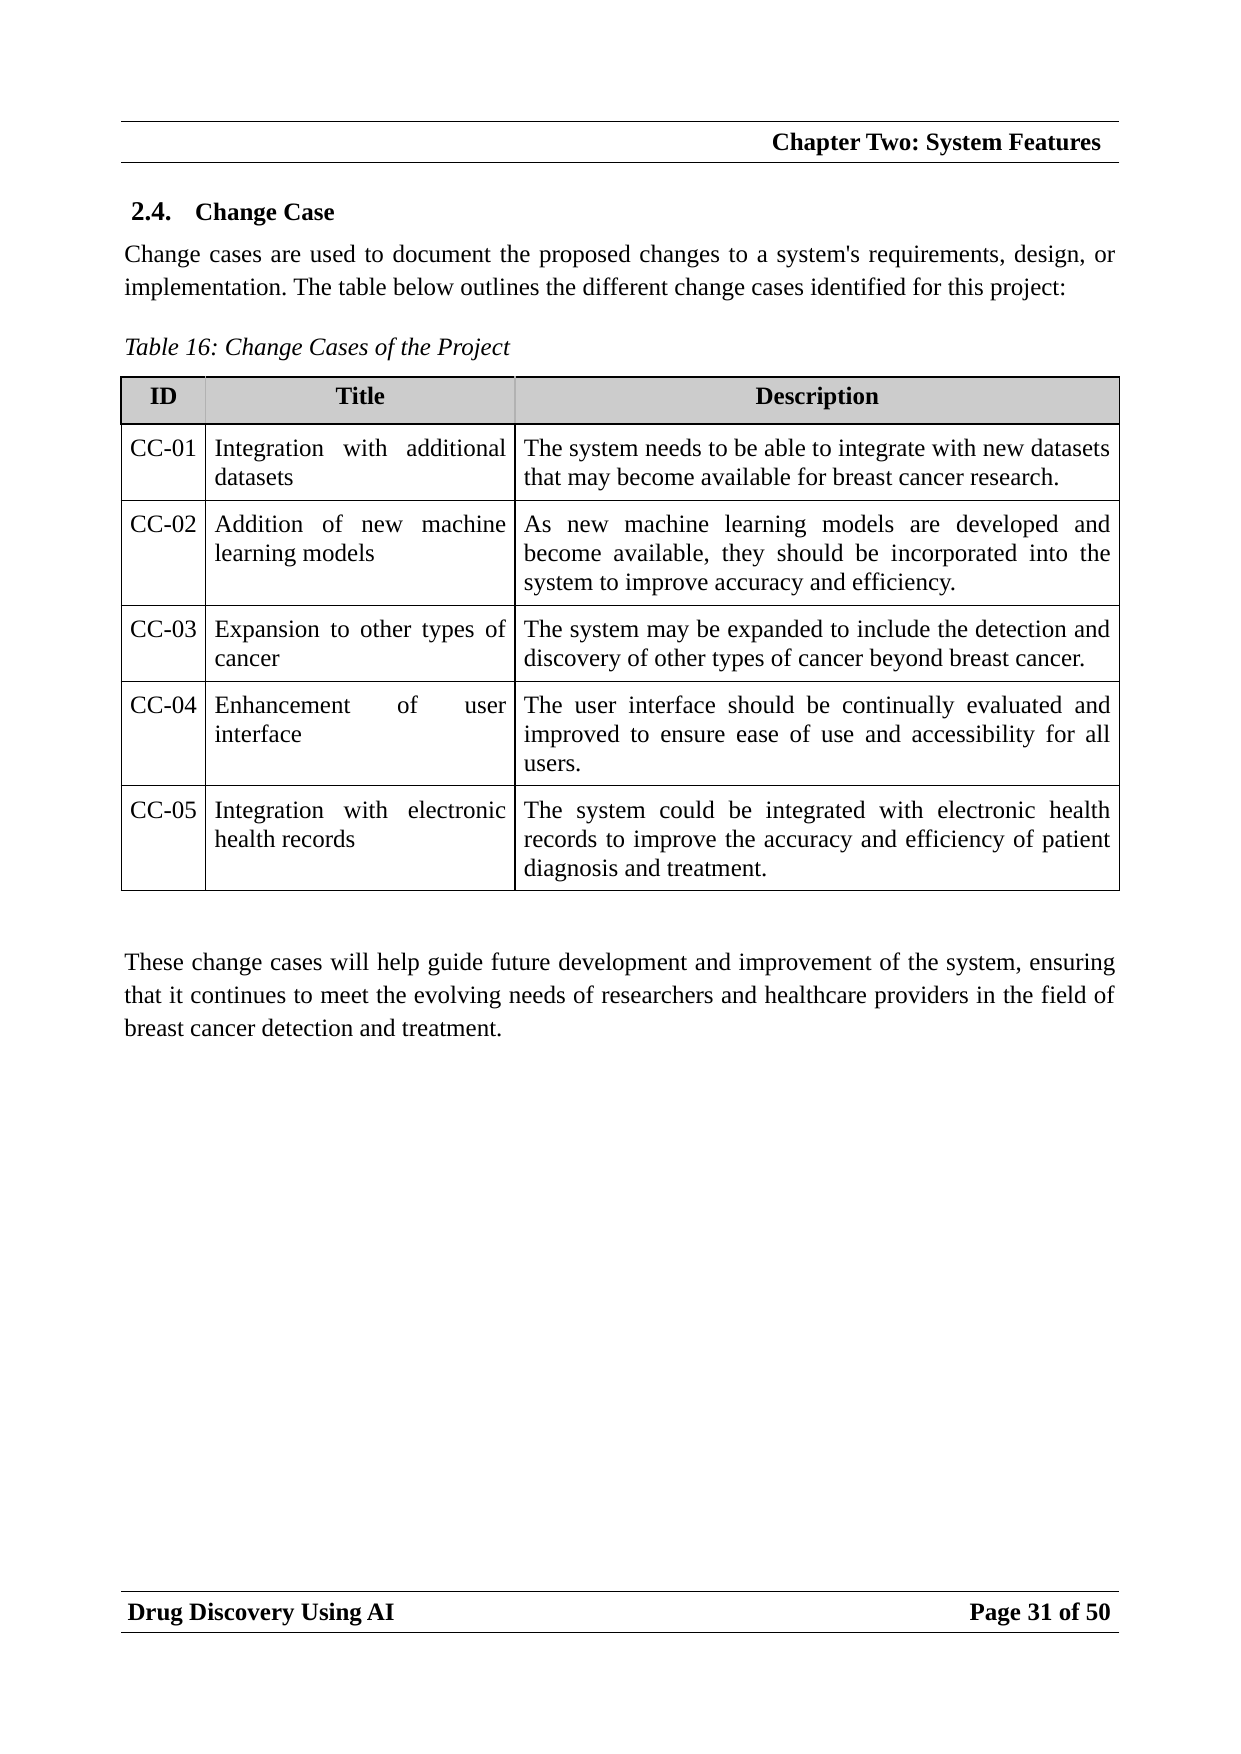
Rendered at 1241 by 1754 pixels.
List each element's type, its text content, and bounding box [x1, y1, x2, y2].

table_cell Integration with electronic health records [206, 786, 514, 890]
table_header Description [516, 378, 1119, 423]
table_header Title [206, 378, 514, 423]
table_header ID [122, 378, 205, 423]
table_cell The system may be expanded to include the detection and discovery of other types of cancer beyond breast cancer. [516, 606, 1119, 681]
table_cell Addition of new machine learning models [206, 501, 514, 604]
table_cell CC-01 [122, 425, 205, 500]
table_cell Enhancement of user interface [206, 682, 514, 785]
table_cell CC-03 [122, 606, 205, 681]
table_cell As new machine learning models are developed and become available, they should be incorporated into the system to improve accuracy and efficiency. [516, 501, 1119, 604]
table_cell The system needs to be able to integrate with new datasets that may become available for breast cancer research. [516, 425, 1119, 500]
text Table 16: Change Cases of the Project [121, 329, 1119, 364]
table_cell CC-04 [122, 682, 205, 785]
text These change cases will help guide future development and improvement of the system, ensuring that it continues to meet the evolving needs of researchers and healthcare providers in the field of breast cancer detection and treatment. [121, 944, 1119, 1042]
table_cell Integration with additional datasets [206, 425, 514, 500]
subtitle Change Case [121, 192, 1119, 226]
table_cell The user interface should be continually evaluated and improved to ensure ease of use and accessibility for all users. [516, 682, 1119, 785]
table_cell Expansion to other types of cancer [206, 606, 514, 681]
table_cell CC-02 [122, 501, 205, 604]
table_cell CC-05 [122, 786, 205, 890]
table_cell The system could be integrated with electronic health records to improve the accuracy and efficiency of patient diagnosis and treatment. [516, 786, 1119, 890]
text Change cases are used to document the proposed changes to a system's requirements, design, or implementation. The table below outlines the different change cases identified for this project: [121, 236, 1119, 301]
